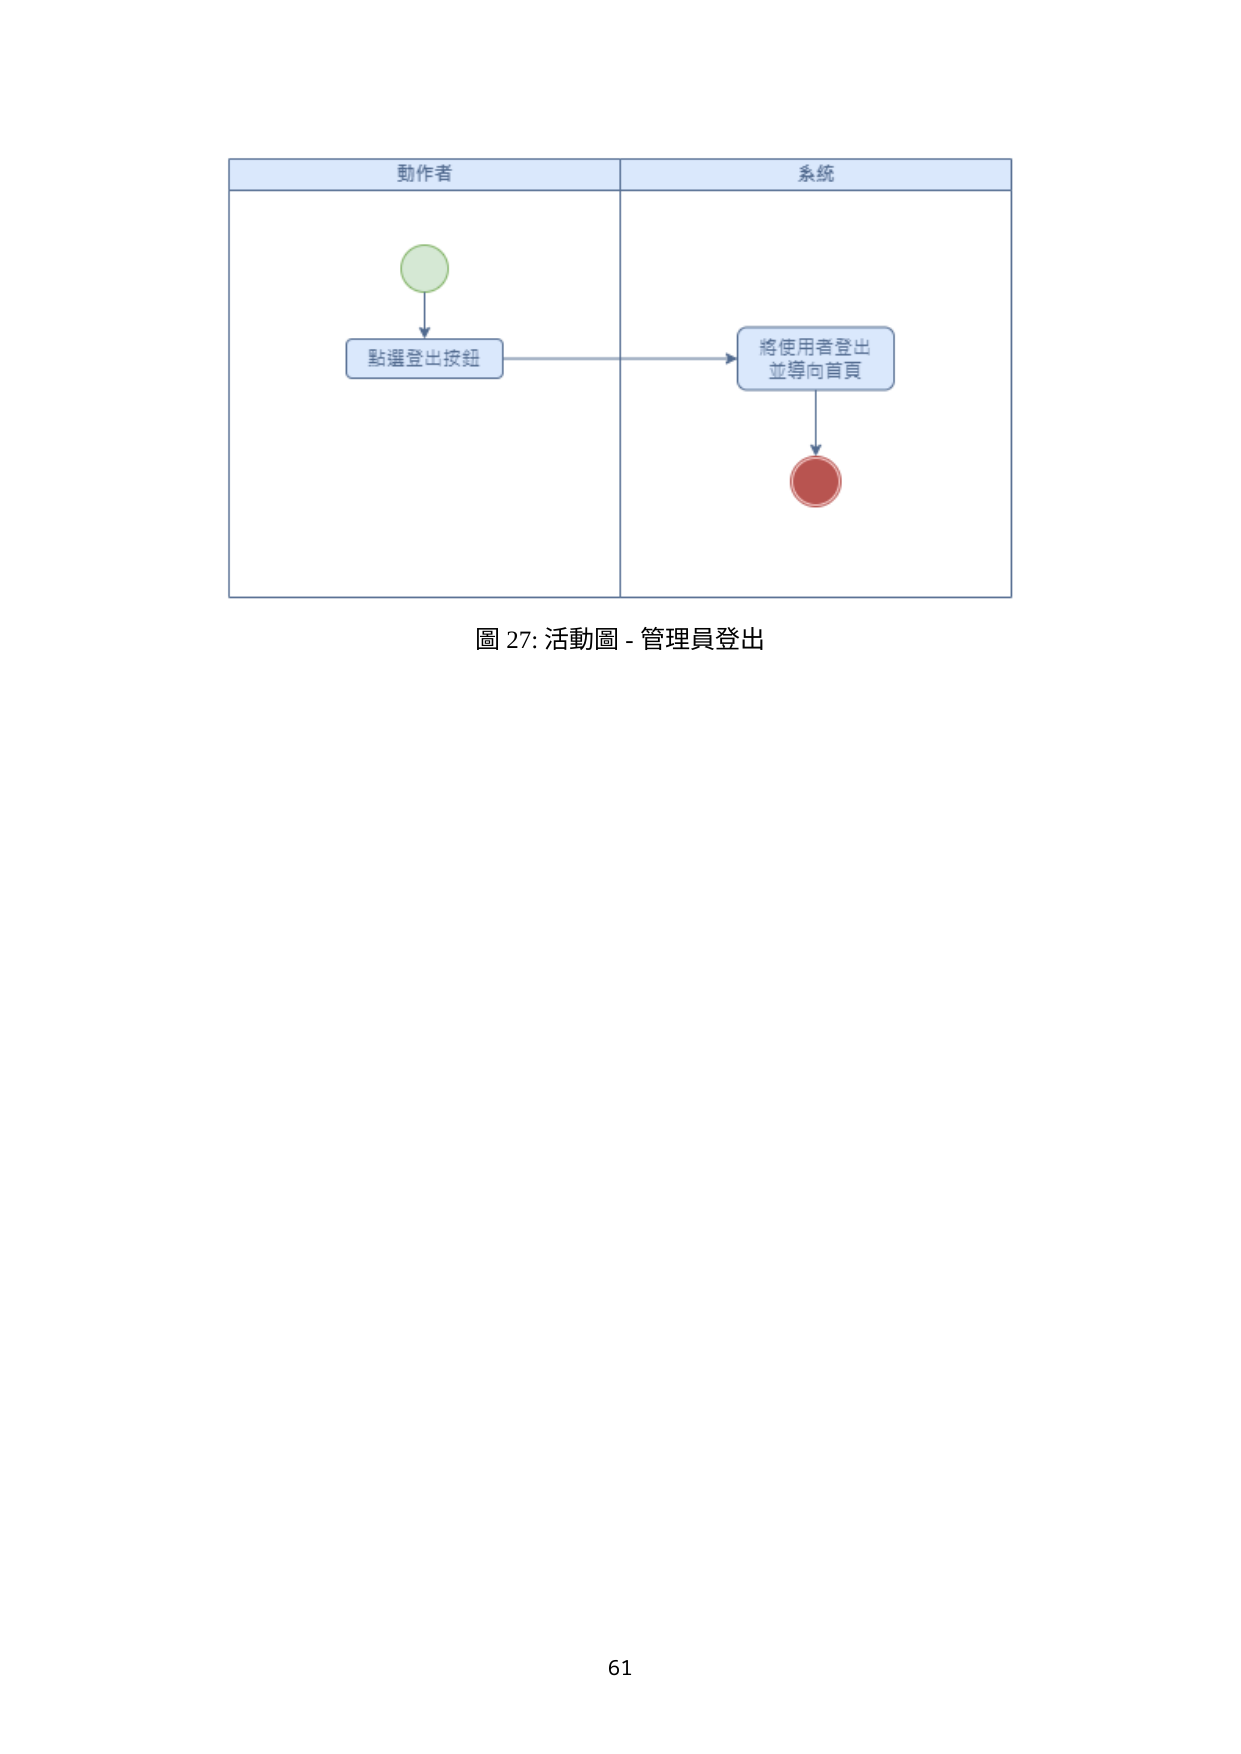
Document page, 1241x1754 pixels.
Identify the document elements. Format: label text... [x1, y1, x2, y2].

text 圖 27: 活動圖 - 管理員登出 [216, 611, 1024, 655]
picture [216, 146, 1024, 611]
